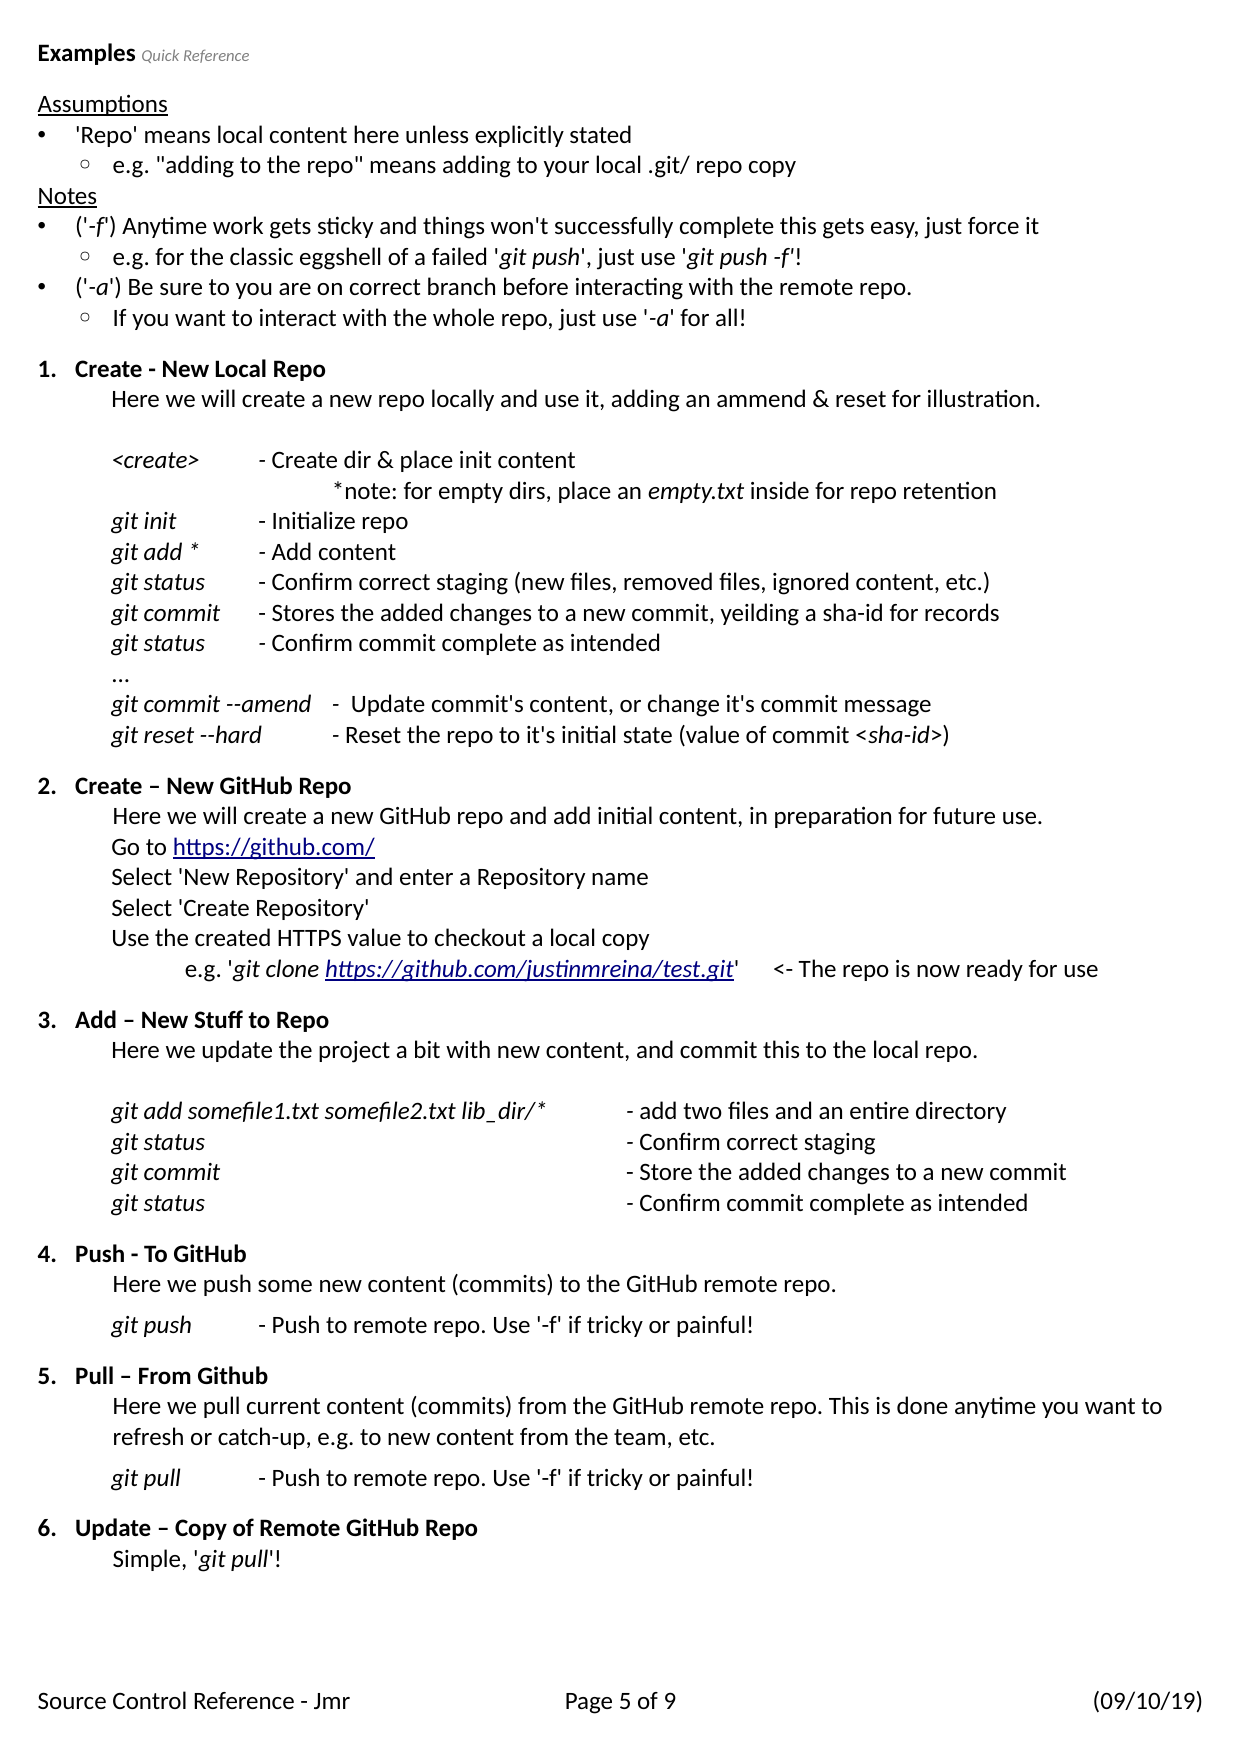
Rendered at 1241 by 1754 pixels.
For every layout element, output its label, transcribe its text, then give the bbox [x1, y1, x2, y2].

text git init - Initialize repo [37, 505, 1203, 536]
list Here we pull current content (commits) from the GitHub remote repo. This is done anytime you want to refresh or catch-up, e.g. to new content from the team, etc. [75, 1390, 1203, 1451]
text git push - Push to remote repo. Use '-f' if tricky or painful! [37, 1309, 1203, 1339]
text Use the created HTTPS value to checkout a local copy [37, 922, 1203, 953]
list Pull – From Github [37, 1360, 1203, 1390]
text git commit - Stores the added changes to a new commit, yeilding a sha-id for records [37, 597, 1203, 627]
text git add * - Add content [37, 536, 1203, 566]
text git pull - Push to remote repo. Use '-f' if tricky or painful! [37, 1462, 1203, 1492]
text Go to https://github.com/ [37, 831, 1203, 861]
text Assumptions [37, 88, 1203, 119]
text git reset --hard - Reset the repo to it's initial state (value of commit <sha-id>) [37, 719, 1203, 749]
text Here we update the project a bit with new content, and commit this to the local repo. [37, 1034, 1203, 1065]
text git status - Confirm commit complete as intended [37, 1187, 1203, 1217]
text Notes [37, 180, 1203, 210]
list Push - To GitHub [37, 1238, 1203, 1268]
list Add – New Stuff to Repo [37, 1004, 1203, 1034]
text git status - Confirm commit complete as intended [37, 627, 1203, 658]
list If you want to interact with the whole repo, just use '-a' for all! [75, 302, 1203, 332]
list e.g. for the classic eggshell of a failed 'git push', just use 'git push -f'! [75, 241, 1203, 271]
text git status - Confirm correct staging (new files, removed files, ignored content, etc.) [37, 566, 1203, 597]
list Create – New GitHub Repo [37, 770, 1203, 800]
text Here we will create a new repo locally and use it, adding an ammend & reset for illustration. [37, 383, 1203, 414]
list e.g. "adding to the repo" means adding to your local .git/ repo copy [75, 149, 1203, 180]
text <create> - Create dir & place init content [37, 444, 1203, 475]
list Here we push some new content (commits) to the GitHub remote repo. [75, 1268, 1203, 1299]
text git commit --amend - Update commit's content, or change it's commit message [37, 688, 1203, 719]
text git status - Confirm correct staging [37, 1126, 1203, 1156]
list ('-a') Be sure to you are on correct branch before interacting with the remote repo. [37, 271, 1203, 302]
text git commit - Store the added changes to a new commit [37, 1156, 1203, 1187]
text Select 'Create Repository' [37, 892, 1203, 922]
list ('-f') Anytime work gets sticky and things won't successfully complete this gets easy, just force it [37, 210, 1203, 241]
list Update – Copy of Remote GitHub Repo [37, 1512, 1203, 1543]
text *note: for empty dirs, place an empty.txt inside for repo retention [37, 475, 1203, 505]
text git add somefile1.txt somefile2.txt lib_dir/* - add two files and an entire directory [37, 1095, 1203, 1126]
list Simple, 'git pull'! [75, 1543, 1203, 1573]
list Create - New Local Repo [37, 353, 1203, 383]
text e.g. 'git clone https://github.com/justinmreina/test.git' <- The repo is now ready for use [37, 953, 1203, 983]
text ... [37, 658, 1203, 688]
text Examples Quick Reference [37, 37, 1203, 68]
text Select 'New Repository' and enter a Repository name [37, 861, 1203, 892]
list 'Repo' means local content here unless explicitly stated [37, 119, 1203, 149]
list Here we will create a new GitHub repo and add initial content, in preparation for future use. [75, 800, 1203, 831]
